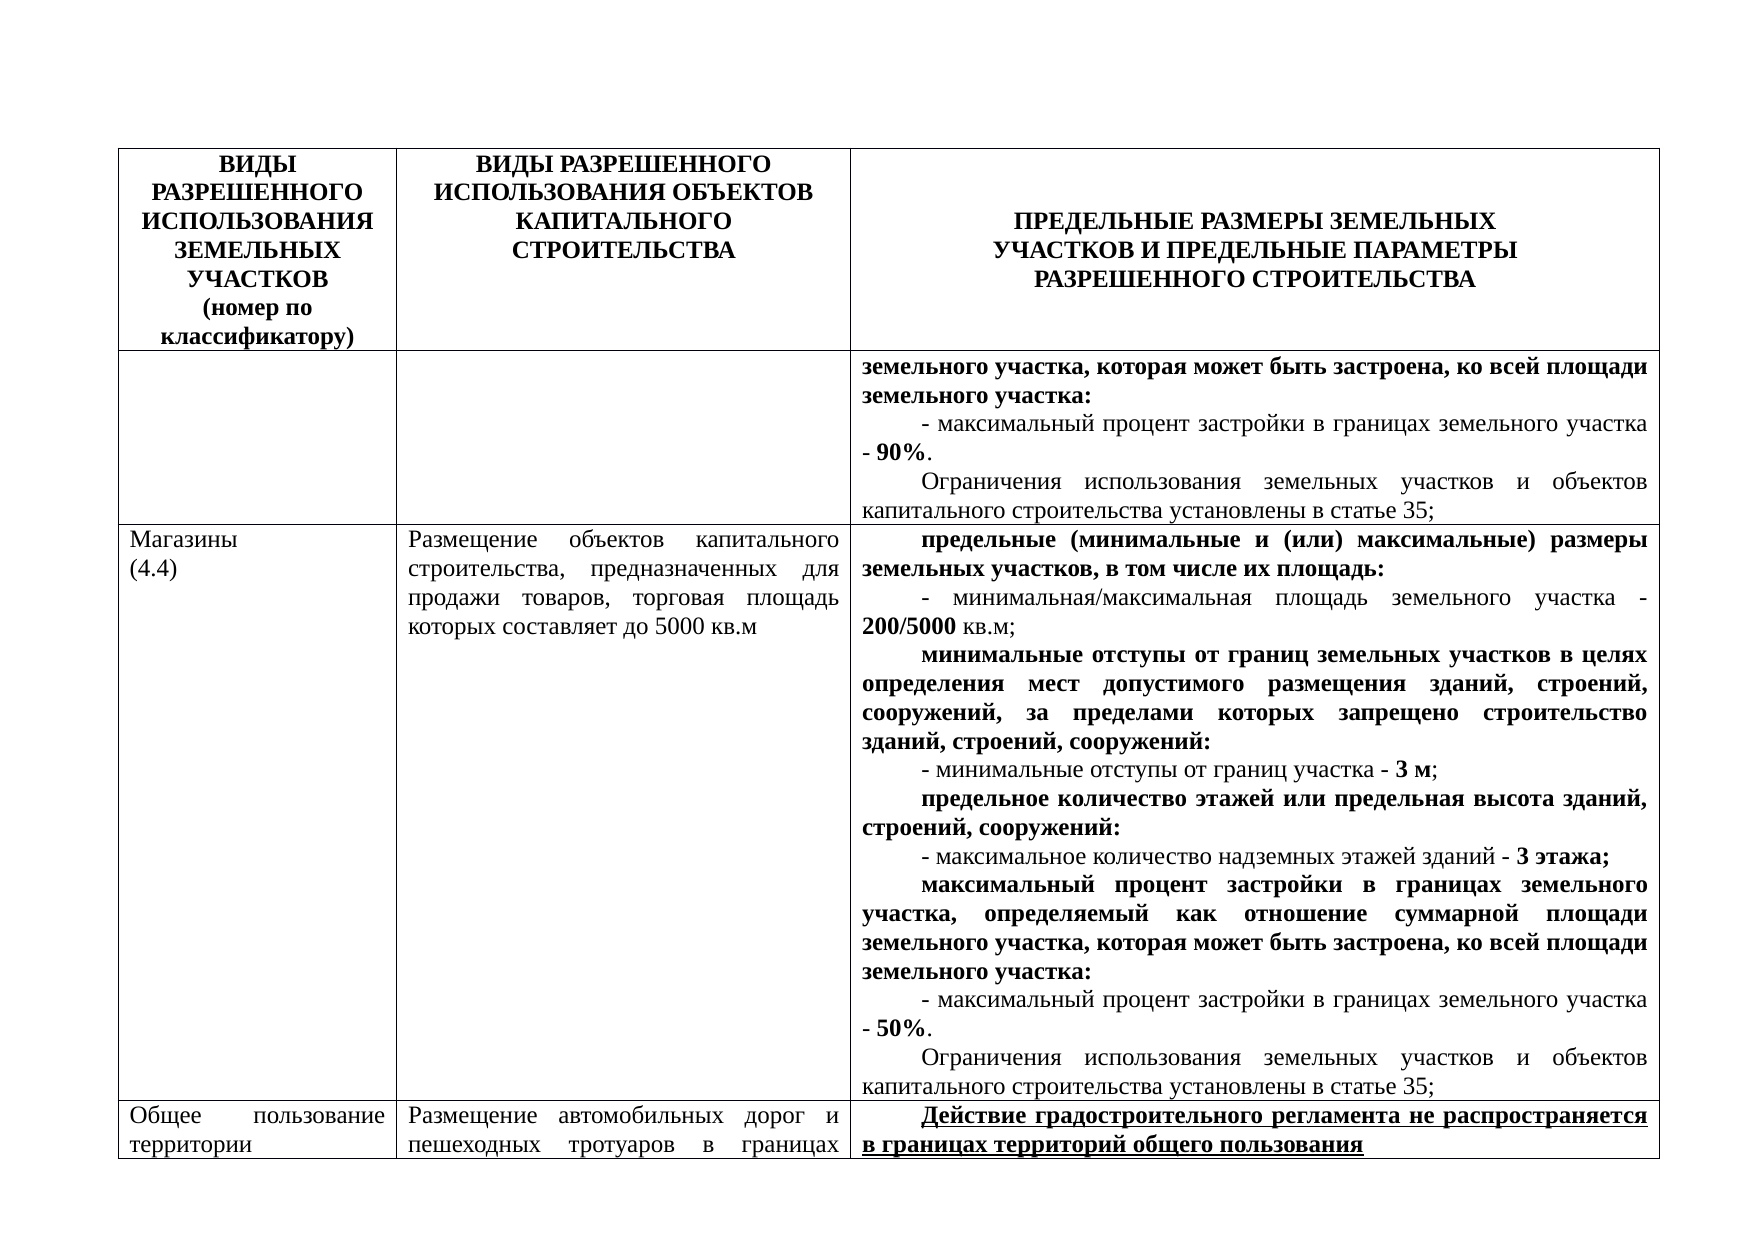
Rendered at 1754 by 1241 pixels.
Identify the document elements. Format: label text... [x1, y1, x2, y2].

table_cell Размещение объектов капитального строительства, предназначенных для продажи товаров, торговая площадь которых составляет до 5000 кв.м [397, 525, 850, 1099]
table_cell Общее пользование территории [119, 1101, 396, 1158]
table_header ВИДЫ РАЗРЕШЕННОГО ИСПОЛЬЗОВАНИЯ ОБЪЕКТОВ КАПИТАЛЬНОГО СТРОИТЕЛЬСТВА [397, 149, 850, 350]
table_cell Магазины (4.4) [119, 525, 396, 1099]
table_cell Действие градостроительного регламента не распространяется в границах территорий общего пользования [851, 1101, 1659, 1158]
table_cell [397, 351, 850, 523]
table_cell предельные (минимальные и (или) максимальные) размеры земельных участков, в том числе их площадь: - минимальная/максимальная площадь земельного участка - 200/5000 кв.м; минимальные отступы от границ земельных участков в целях определения мест допустимого размещения зданий, строений, сооружений, за пределами которых запрещено строительство зданий, строений, сооружений: - минимальные отступы от границ участка - 3 м; предельное количество этажей или предельная высота зданий, строений, сооружений: - максимальное количество надземных этажей зданий - 3 этажа; максимальный процент застройки в границах земельного участка, определяемый как отношение суммарной площади земельного участка, которая может быть застроена, ко всей площади земельного участка: - максимальный процент застройки в границах земельного участка - 50%. Ограничения использования земельных участков и объектов капитального строительства установлены в статье 35; [851, 525, 1659, 1099]
table_cell земельного участка, которая может быть застроена, ко всей площади земельного участка: - максимальный процент застройки в границах земельного участка - 90%. Ограничения использования земельных участков и объектов капитального строительства установлены в статье 35; [851, 351, 1659, 523]
table_header ПРЕДЕЛЬНЫЕ РАЗМЕРЫ ЗЕМЕЛЬНЫХ УЧАСТКОВ И ПРЕДЕЛЬНЫЕ ПАРАМЕТРЫ РАЗРЕШЕННОГО СТРОИТЕЛЬСТВА [851, 149, 1659, 350]
table_cell Размещение автомобильных дорог и пешеходных тротуаров в границах [397, 1101, 850, 1158]
table_cell [119, 351, 396, 523]
table_header ВИДЫ РАЗРЕШЕННОГО ИСПОЛЬЗОВАНИЯ ЗЕМЕЛЬНЫХ УЧАСТКОВ (номер по классификатору) [119, 149, 396, 350]
